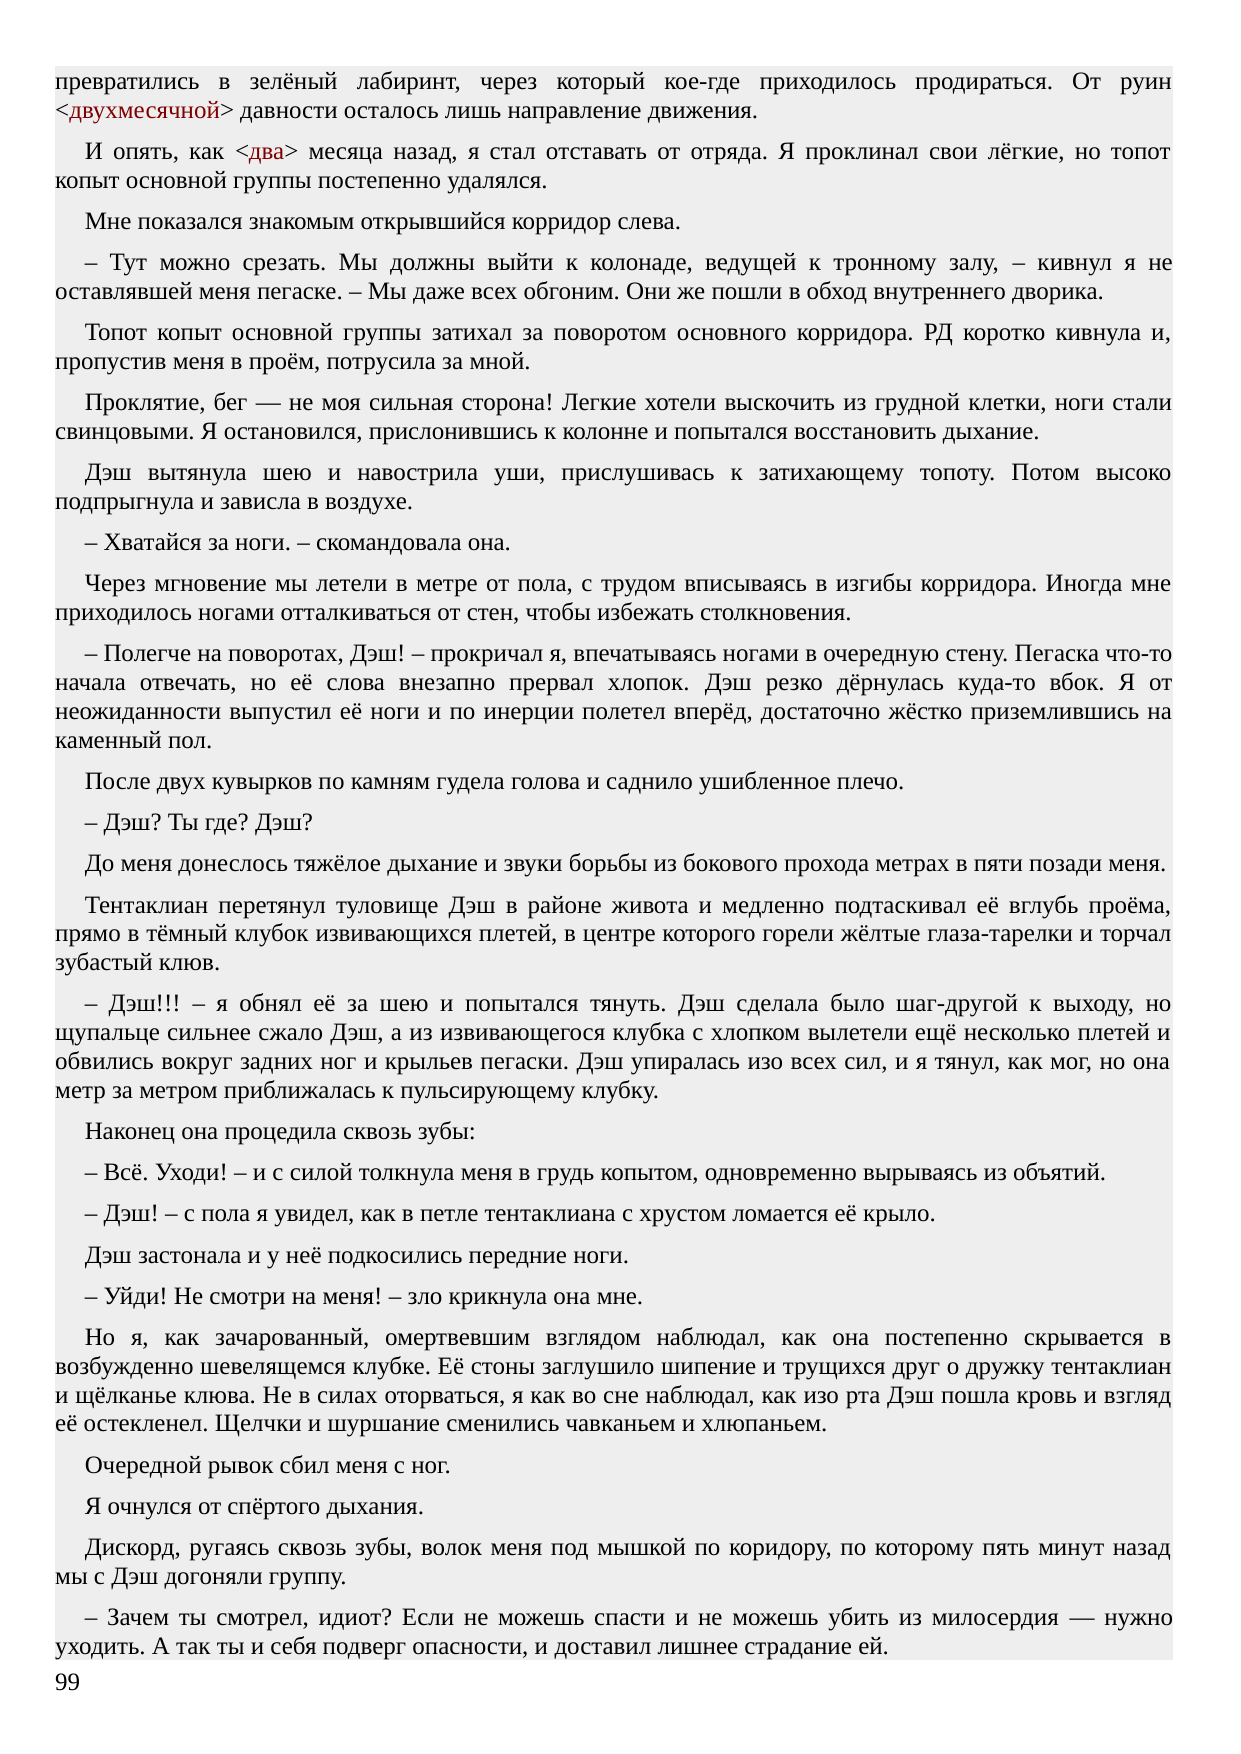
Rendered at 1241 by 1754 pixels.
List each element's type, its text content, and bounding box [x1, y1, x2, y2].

text Через мгновение мы летели в метре от пола, с трудом вписываясь в изгибы корридора. Иногда мне приходилось ногами отталкиваться от стен, чтобы избежать столкновения. [55, 568, 1173, 626]
text – Полегче на поворотах, Дэш! – прокричал я, впечатываясь ногами в очередную стену. Пегаска что-то начала отвечать, но её слова внезапно прервал хлопок. Дэш резко дёрнулась куда-то вбок. Я от неожиданности выпустил её ноги и по инерции полетел вперёд, достаточно жёстко приземлившись на каменный пол. [55, 638, 1173, 753]
text После двух кувырков по камням гудела голова и саднило ушибленное плечо. [55, 766, 1173, 795]
text Мне показался знакомым открывшийся корридор слева. [55, 206, 1173, 235]
text Тентаклиан перетянул туловище Дэш в районе живота и медленно подтаскивал её вглубь проёма, прямо в тёмный клубок извивающихся плетей, в центре которого горели жёлтые глаза-тарелки и торчал зубастый клюв. [55, 890, 1173, 976]
text – Уйди! Не смотри на меня! – зло крикнула она мне. [55, 1281, 1173, 1310]
text Топот копыт основной группы затихал за поворотом основного корридора. РД коротко кивнула и, пропустив меня в проём, потрусила за мной. [55, 317, 1173, 375]
text Дэш вытянула шею и навострила уши, прислушивась к затихающему топоту. Потом высоко подпрыгнула и зависла в воздухе. [55, 457, 1173, 515]
text – Дэш!!! – я обнял её за шею и попытался тянуть. Дэш сделала было шаг-другой к выходу, но щупальце сильнее сжало Дэш, а из извивающегося клубка с хлопком вылетели ещё несколько плетей и обвились вокруг задних ног и крыльев пегаски. Дэш упиралась изо всех сил, и я тянул, как мог, но она метр за метром приближалась к пульсирующему клубку. [55, 988, 1173, 1103]
text Проклятие, бег — не моя сильная сторона! Легкие хотели выскочить из грудной клетки, ноги стали свинцовыми. Я остановился, прислонившись к колонне и попытался восстановить дыхание. [55, 387, 1173, 445]
text – Хватайся за ноги. – скомандовала она. [55, 527, 1173, 556]
text Наконец она процедила сквозь зубы: [55, 1116, 1173, 1145]
text Дискорд, ругаясь сквозь зубы, волок меня под мышкой по коридору, по которому пять минут назад мы с Дэш догоняли группу. [55, 1532, 1173, 1590]
text – Всё. Уходи! – и с силой толкнула меня в грудь копытом, одновременно вырываясь из объятий. [55, 1157, 1173, 1186]
text Я очнулся от спёртого дыхания. [55, 1491, 1173, 1520]
text Дэш застонала и у неё подкосились передние ноги. [55, 1240, 1173, 1268]
text До меня донеслось тяжёлое дыхание и звуки борьбы из бокового прохода метрах в пяти позади меня. [55, 848, 1173, 877]
text И опять, как <два> месяца назад, я стал отставать от отряда. Я проклинал свои лёгкие, но топот копыт основной группы постепенно удалялся. [55, 136, 1173, 193]
text – Тут можно срезать. Мы должны выйти к колонаде, ведущей к тронному залу, – кивнул я не оставлявшей меня пегаске. – Мы даже всех обгоним. Они же пошли в обход внутреннего дворика. [55, 247, 1173, 305]
text Очередной рывок сбил меня с ног. [55, 1450, 1173, 1478]
text Но я, как зачарованный, омертвевшим взглядом наблюдал, как она постепенно скрывается в возбужденно шевелящемся клубке. Её стоны заглушило шипение и трущихся друг о дружку тентаклиан и щёлканье клюва. Не в силах оторваться, я как во сне наблюдал, как изо рта Дэш пошла кровь и взгляд её остекленел. Щелчки и шуршание сменились чавканьем и хлюпаньем. [55, 1322, 1173, 1437]
text – Зачем ты смотрел, идиот? Если не можешь спасти и не можешь убить из милосердия — нужно уходить. А так ты и себя подверг опасности, и доставил лишнее страдание ей. [55, 1602, 1173, 1660]
text – Дэш! – с пола я увидел, как в петле тентаклиана с хрустом ломается её крыло. [55, 1198, 1173, 1227]
text – Дэш? Ты где? Дэш? [55, 807, 1173, 836]
text превратились в зелёный лабиринт, через который кое-где приходилось продираться. От руин <двухмесячной> давности осталось лишь направление движения. [55, 66, 1173, 123]
